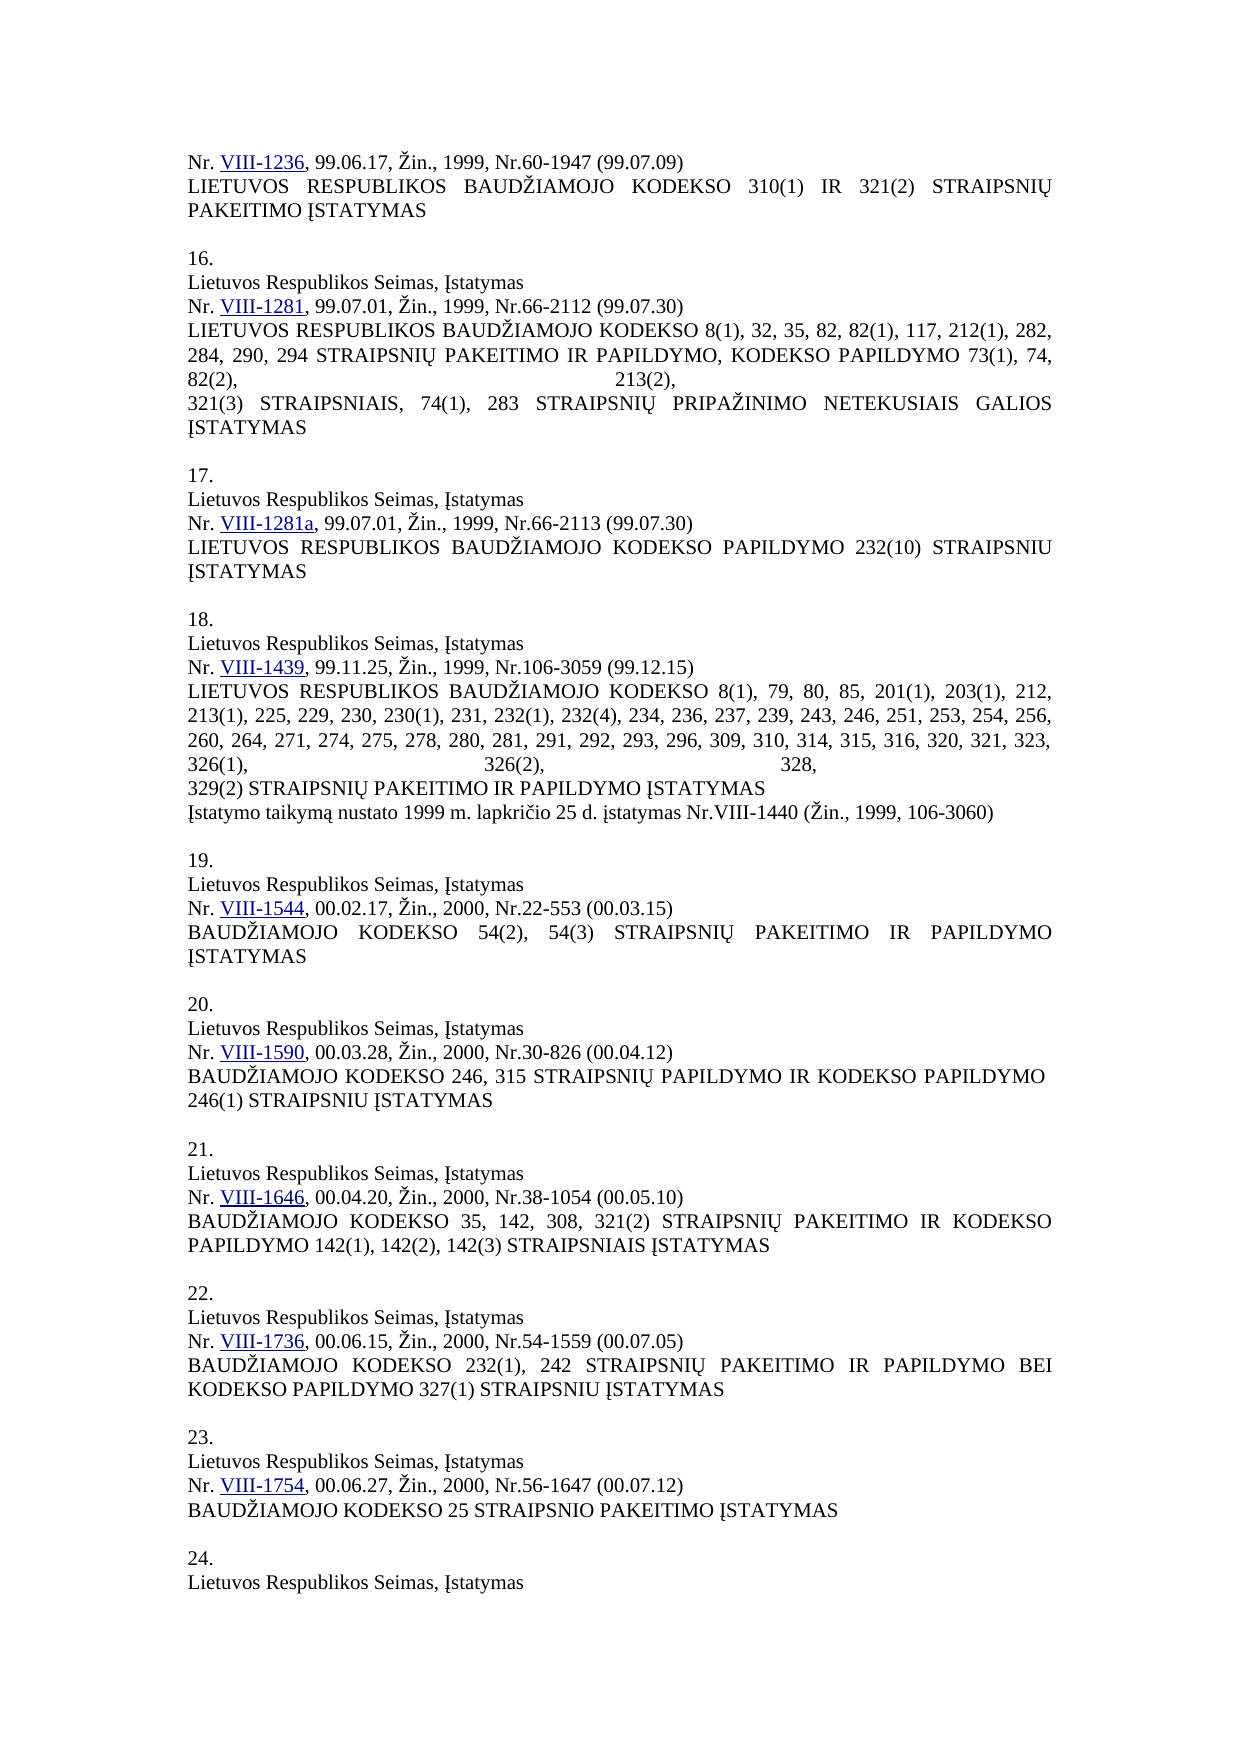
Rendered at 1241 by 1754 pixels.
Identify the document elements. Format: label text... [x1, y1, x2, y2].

text Nr. VIII-1281a, 99.07.01, Žin., 1999, Nr.66-2113 (99.07.30) [187, 511, 1053, 535]
text Nr. VIII-1544, 00.02.17, Žin., 2000, Nr.22-553 (00.03.15) [187, 896, 1053, 920]
text LIETUVOS RESPUBLIKOS BAUDŽIAMOJO KODEKSO PAPILDYMO 232(10) STRAIPSNIU ĮSTATYMAS [187, 535, 1053, 583]
text Lietuvos Respublikos Seimas, Įstatymas [187, 1449, 1053, 1473]
text 24. [187, 1546, 1053, 1570]
text Nr. VIII-1281, 99.07.01, Žin., 1999, Nr.66-2112 (99.07.30) [187, 294, 1053, 318]
text Nr. VIII-1236, 99.06.17, Žin., 1999, Nr.60-1947 (99.07.09) [187, 150, 1053, 174]
text Nr. VIII-1736, 00.06.15, Žin., 2000, Nr.54-1559 (00.07.05) [187, 1329, 1053, 1353]
text Nr. VIII-1646, 00.04.20, Žin., 2000, Nr.38-1054 (00.05.10) [187, 1185, 1053, 1209]
text 23. [187, 1425, 1053, 1449]
text 19. [187, 848, 1053, 872]
text Įstatymo taikymą nustato 1999 m. lapkričio 25 d. įstatymas Nr.VIII-1440 (Žin., 1999, 106-3060) [187, 800, 1053, 824]
text 16. [187, 246, 1053, 270]
text BAUDŽIAMOJO KODEKSO 35, 142, 308, 321(2) STRAIPSNIŲ PAKEITIMO IR KODEKSO PAPILDYMO 142(1), 142(2), 142(3) STRAIPSNIAIS ĮSTATYMAS [187, 1209, 1053, 1257]
text Lietuvos Respublikos Seimas, Įstatymas [187, 1570, 1053, 1594]
text 20. [187, 992, 1053, 1016]
text 18. [187, 607, 1053, 631]
text Nr. VIII-1590, 00.03.28, Žin., 2000, Nr.30-826 (00.04.12) [187, 1040, 1053, 1064]
text LIETUVOS RESPUBLIKOS BAUDŽIAMOJO KODEKSO 8(1), 32, 35, 82, 82(1), 117, 212(1), 282, 284, 290, 294 STRAIPSNIŲ PAKEITIMO IR PAPILDYMO, KODEKSO PAPILDYMO 73(1), 74, 82(2), 213(2), 321(3) STRAIPSNIAIS, 74(1), 283 STRAIPSNIŲ PRIPAŽINIMO NETEKUSIAIS GALIOS ĮSTATYMAS [187, 318, 1053, 439]
text BAUDŽIAMOJO KODEKSO 54(2), 54(3) STRAIPSNIŲ PAKEITIMO IR PAPILDYMO ĮSTATYMAS [187, 920, 1053, 968]
text BAUDŽIAMOJO KODEKSO 25 STRAIPSNIO PAKEITIMO ĮSTATYMAS [187, 1497, 1053, 1522]
text BAUDŽIAMOJO KODEKSO 246, 315 STRAIPSNIŲ PAPILDYMO IR KODEKSO PAPILDYMO 246(1) STRAIPSNIU ĮSTATYMAS [187, 1064, 1053, 1112]
text LIETUVOS RESPUBLIKOS BAUDŽIAMOJO KODEKSO 310(1) IR 321(2) STRAIPSNIŲ PAKEITIMO ĮSTATYMAS [187, 174, 1053, 222]
text LIETUVOS RESPUBLIKOS BAUDŽIAMOJO KODEKSO 8(1), 79, 80, 85, 201(1), 203(1), 212, 213(1), 225, 229, 230, 230(1), 231, 232(1), 232(4), 234, 236, 237, 239, 243, 246, 251, 253, 254, 256, 260, 264, 271, 274, 275, 278, 280, 281, 291, 292, 293, 296, 309, 310, 314, 315, 316, 320, 321, 323, 326(1), 326(2), 328, 329(2) STRAIPSNIŲ PAKEITIMO IR PAPILDYMO ĮSTATYMAS [187, 679, 1053, 800]
text 21. [187, 1137, 1053, 1161]
text BAUDŽIAMOJO KODEKSO 232(1), 242 STRAIPSNIŲ PAKEITIMO IR PAPILDYMO BEI KODEKSO PAPILDYMO 327(1) STRAIPSNIU ĮSTATYMAS [187, 1353, 1053, 1401]
text Lietuvos Respublikos Seimas, Įstatymas [187, 1305, 1053, 1329]
text 22. [187, 1281, 1053, 1305]
text Lietuvos Respublikos Seimas, Įstatymas [187, 487, 1053, 511]
text Lietuvos Respublikos Seimas, Įstatymas [187, 1016, 1053, 1040]
text Nr. VIII-1754, 00.06.27, Žin., 2000, Nr.56-1647 (00.07.12) [187, 1473, 1053, 1497]
text Lietuvos Respublikos Seimas, Įstatymas [187, 631, 1053, 655]
text Nr. VIII-1439, 99.11.25, Žin., 1999, Nr.106-3059 (99.12.15) [187, 655, 1053, 679]
text Lietuvos Respublikos Seimas, Įstatymas [187, 1161, 1053, 1185]
text 17. [187, 463, 1053, 487]
text Lietuvos Respublikos Seimas, Įstatymas [187, 872, 1053, 896]
text Lietuvos Respublikos Seimas, Įstatymas [187, 270, 1053, 294]
